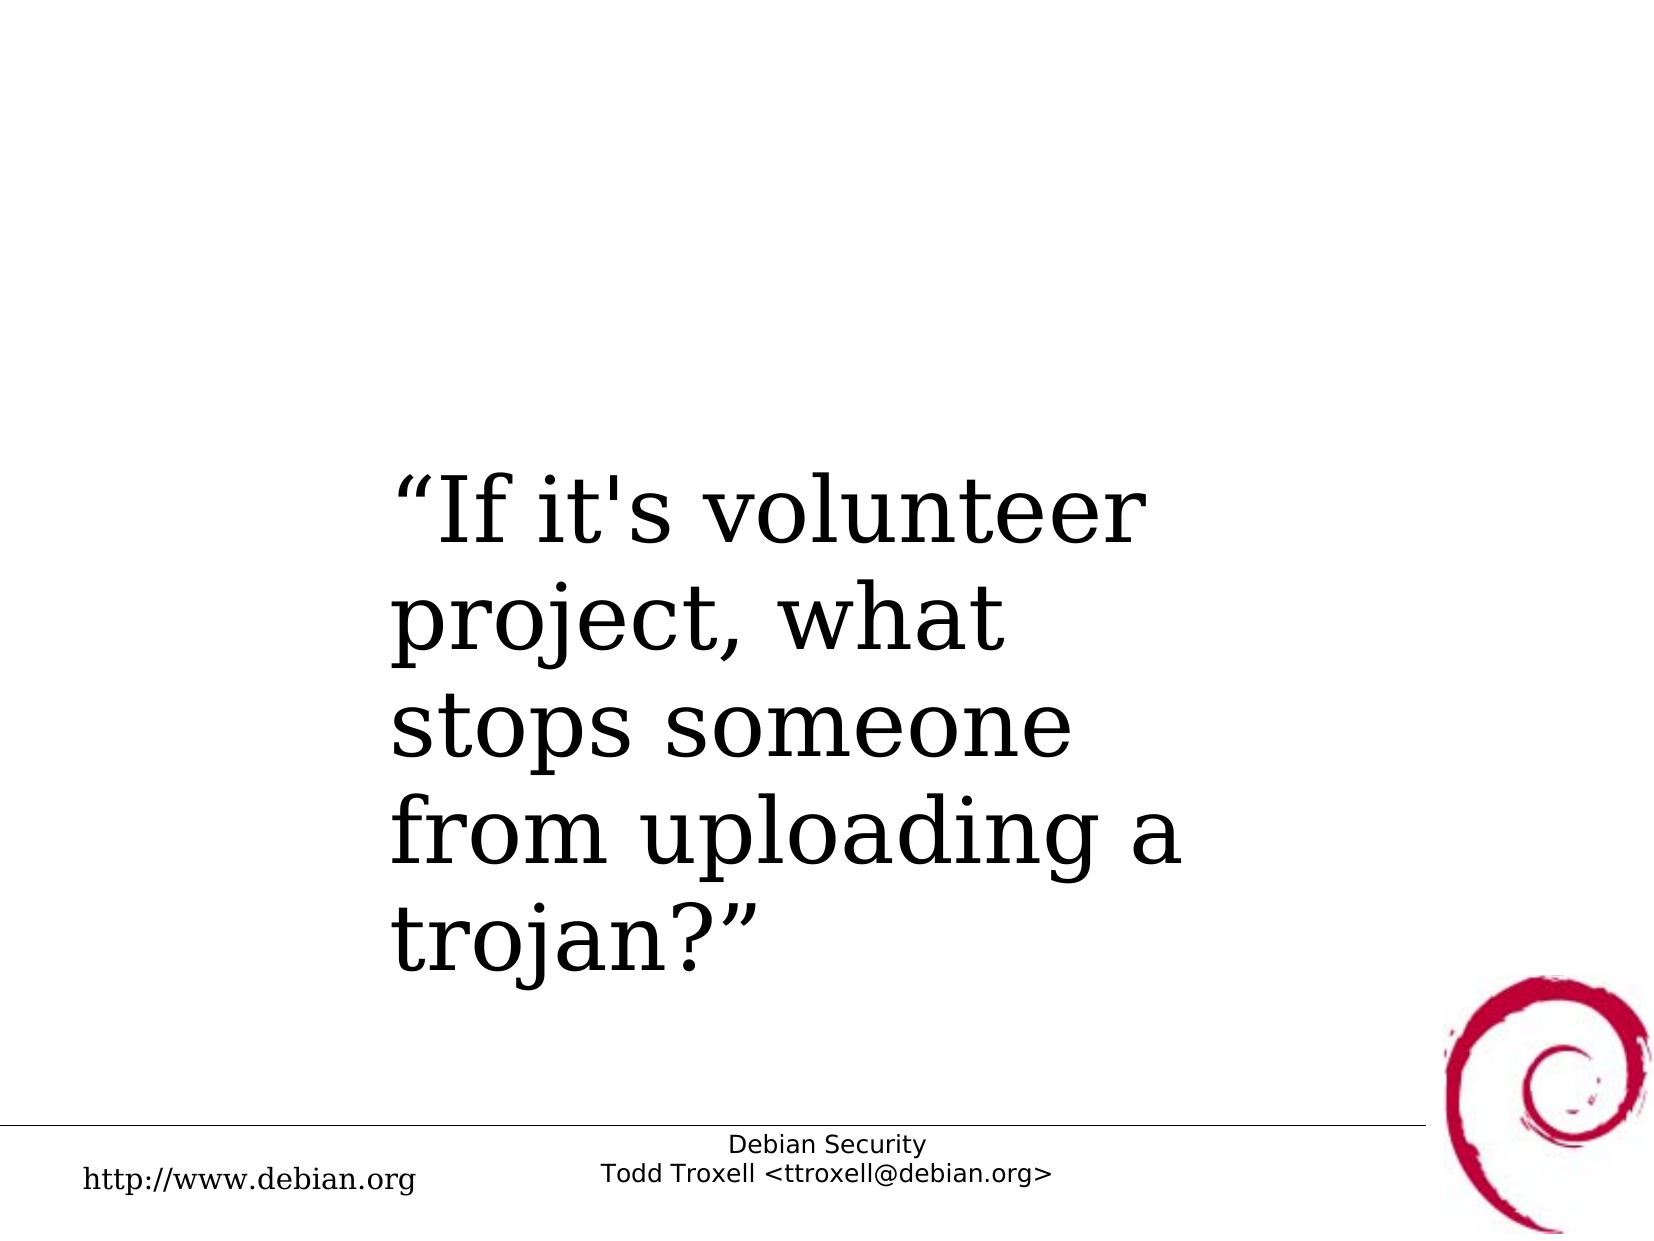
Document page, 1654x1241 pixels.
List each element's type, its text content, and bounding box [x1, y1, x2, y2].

text_box “If it's volunteer project, what stops someone from uploading a trojan?” [375, 450, 1276, 1000]
picture [1443, 975, 1654, 1234]
